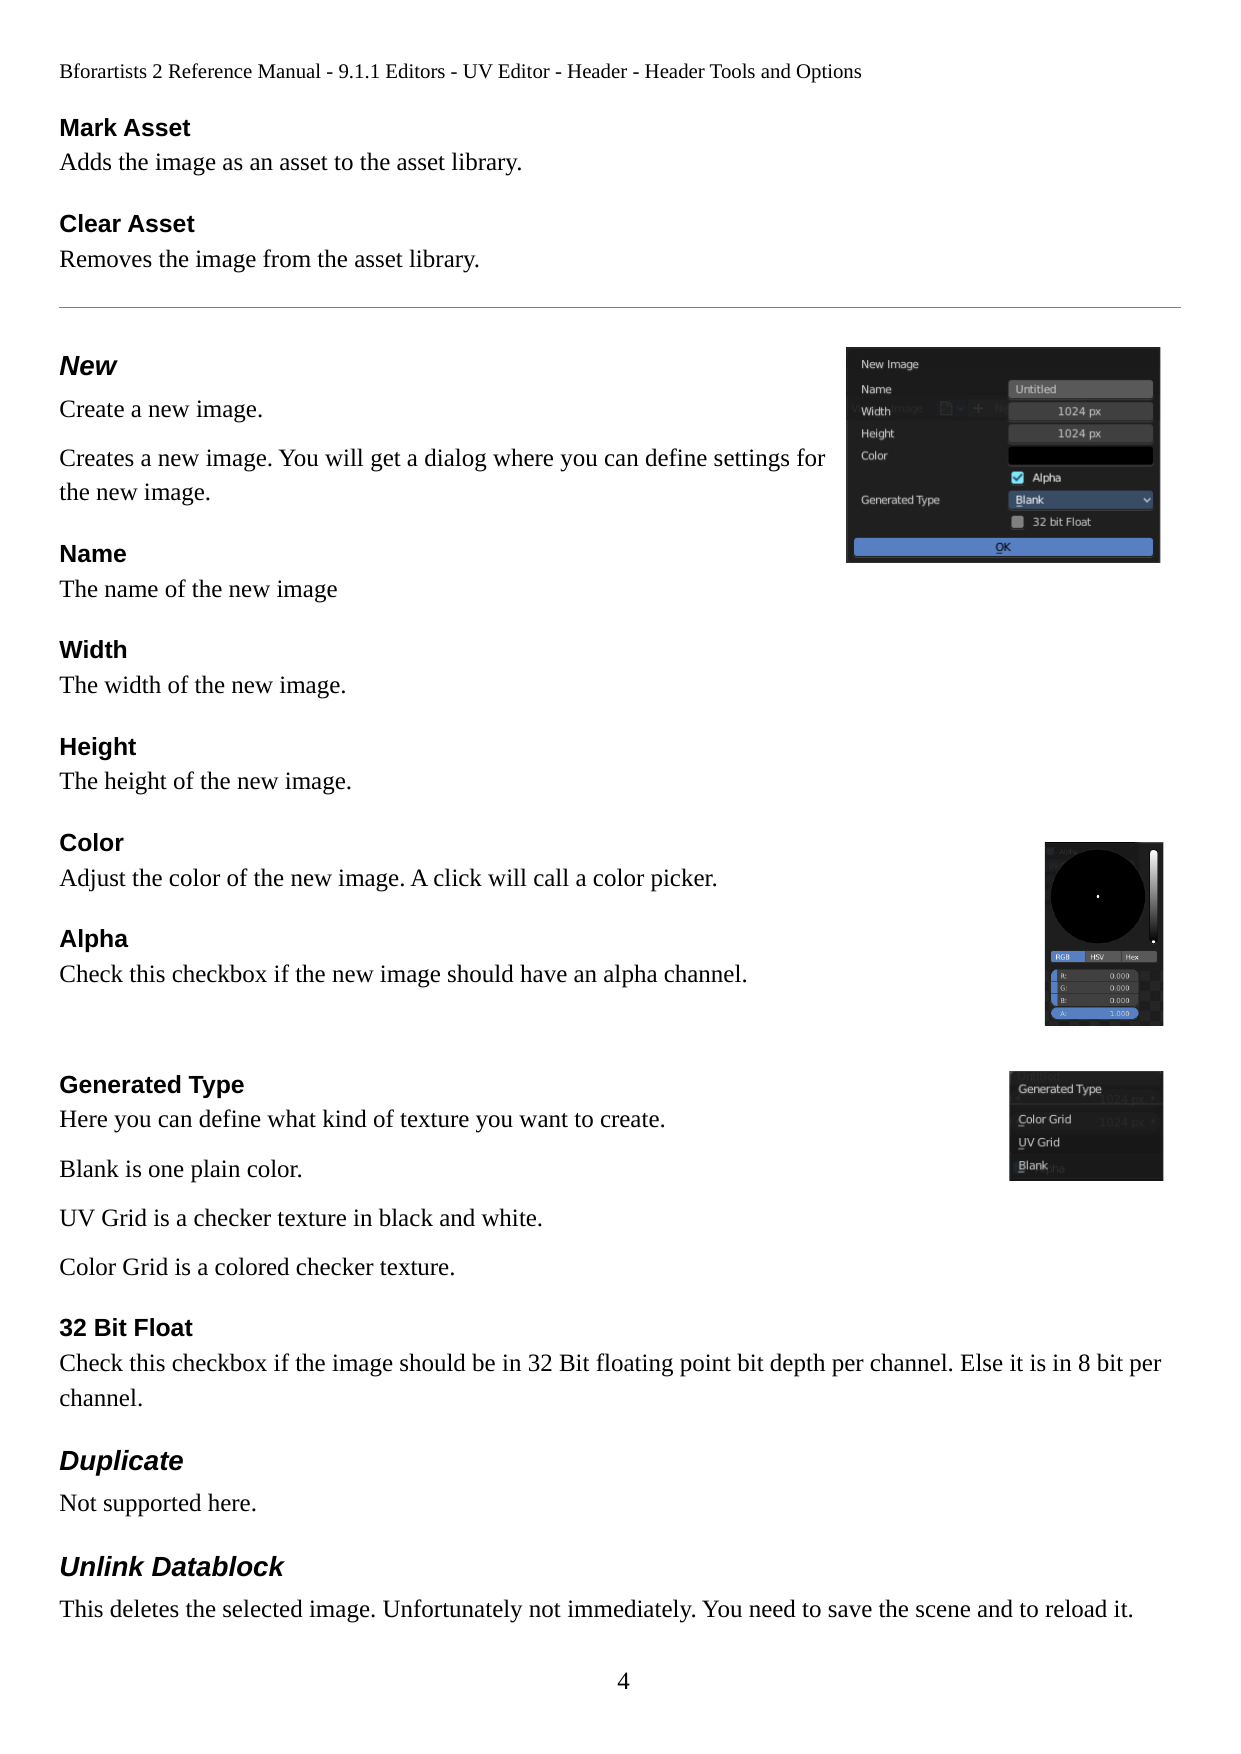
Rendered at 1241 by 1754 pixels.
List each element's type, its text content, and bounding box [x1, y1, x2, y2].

picture [1009, 1071, 1164, 1181]
subtitle Width [59, 635, 1181, 664]
subtitle [1161, 349, 1181, 381]
text Check this checkbox if the image should be in 32 Bit floating point bit depth per channel. Else it is in 8 bit per channel. [59, 1348, 1181, 1411]
subtitle Height [59, 732, 1181, 760]
text Not supported here. [59, 1488, 1181, 1517]
text Check this checkbox if the new image should have an alpha channel. [59, 959, 1044, 988]
text This deletes the selected image. Unfortunately not immediately. You need to save the scene and to reload it. [59, 1594, 1181, 1623]
text The height of the new image. [59, 766, 1181, 795]
subtitle Mark Asset [59, 113, 1181, 141]
subtitle Name [59, 539, 1181, 567]
text Adds the image as an asset to the asset library. [59, 147, 1181, 176]
subtitle New [59, 349, 846, 381]
subtitle Unlink Datablock [59, 1550, 1181, 1582]
text Adjust the color of the new image. A click will call a color picker. [59, 863, 1044, 892]
subtitle Duplicate [59, 1444, 1181, 1476]
subtitle Color [59, 828, 1181, 857]
text Create a new image. [59, 394, 846, 423]
subtitle Generated Type [59, 1070, 1181, 1098]
picture [846, 347, 1161, 563]
text The name of the new image [59, 574, 1181, 602]
text UV Grid is a checker texture in black and white. [59, 1203, 1181, 1231]
text Removes the image from the asset library. [59, 244, 1181, 272]
text Creates a new image. You will get a dialog where you can define settings for the new image. [59, 443, 846, 506]
subtitle Alpha [59, 924, 1044, 953]
text [1161, 394, 1181, 423]
subtitle Clear Asset [59, 209, 1181, 237]
text Here you can define what kind of texture you want to create. [59, 1104, 1009, 1133]
text Color Grid is a colored checker texture. [59, 1252, 1181, 1281]
text The width of the new image. [59, 670, 1181, 699]
subtitle 32 Bit Float [59, 1313, 1181, 1342]
subtitle [1164, 924, 1181, 953]
text Blank is one plain color. [59, 1154, 1181, 1182]
picture [1044, 842, 1164, 1026]
